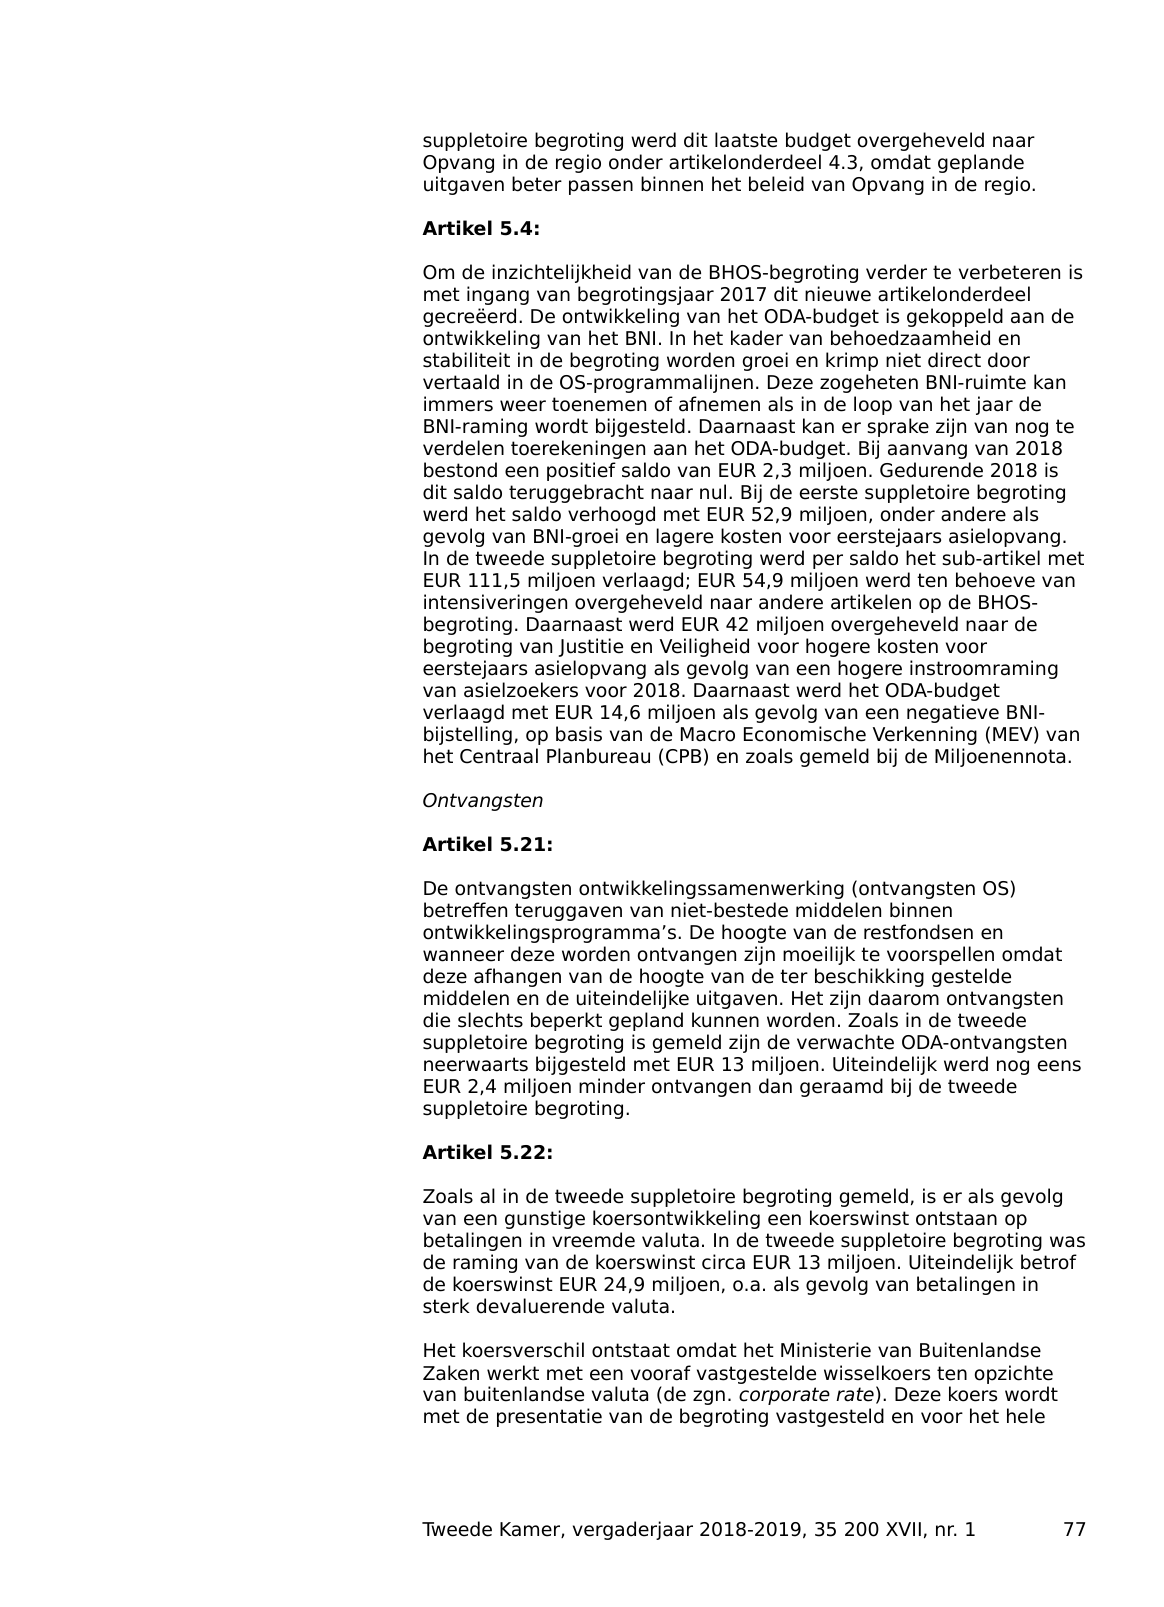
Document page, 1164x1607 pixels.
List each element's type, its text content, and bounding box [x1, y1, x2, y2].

text Het koersverschil ontstaat omdat het Ministerie van Buitenlandse Zaken werkt met een vooraf vastgestelde wisselkoers ten opzichte van buitenlandse valuta (de zgn. corporate rate). Deze koers wordt met de presentatie van de begroting vastgesteld en voor het hele [422, 1340, 1087, 1428]
subtitle Artikel 5.22: [422, 1142, 1087, 1164]
text Zoals al in de tweede suppletoire begroting gemeld, is er als gevolg van een gunstige koersontwikkeling een koerswinst ontstaan op betalingen in vreemde valuta. In de tweede suppletoire begroting was de raming van de koerswinst circa EUR 13 miljoen. Uiteindelijk betrof de koerswinst EUR 24,9 miljoen, o.a. als gevolg van betalingen in sterk devaluerende valuta. [422, 1186, 1087, 1318]
subtitle Artikel 5.21: [422, 834, 1087, 856]
text De ontvangsten ontwikkelingssamenwerking (ontvangsten OS) betreffen teruggaven van niet-bestede middelen binnen ontwikkelingsprogramma’s. De hoogte van de restfondsen en wanneer deze worden ontvangen zijn moeilijk te voorspellen omdat deze afhangen van de hoogte van de ter beschikking gestelde middelen en de uiteindelijke uitgaven. Het zijn daarom ontvangsten die slechts beperkt gepland kunnen worden. Zoals in de tweede suppletoire begroting is gemeld zijn de verwachte ODA-ontvangsten neerwaarts bijgesteld met EUR 13 miljoen. Uiteindelijk werd nog eens EUR 2,4 miljoen minder ontvangen dan geraamd bij de tweede suppletoire begroting. [422, 878, 1087, 1120]
text suppletoire begroting werd dit laatste budget overgeheveld naar Opvang in de regio onder artikelonderdeel 4.3, omdat geplande uitgaven beter passen binnen het beleid van Opvang in de regio. [422, 130, 1087, 196]
subtitle Artikel 5.4: [422, 218, 1087, 240]
subtitle Ontvangsten [422, 790, 1087, 812]
text Om de inzichtelijkheid van de BHOS-begroting verder te verbeteren is met ingang van begrotingsjaar 2017 dit nieuwe artikelonderdeel gecreëerd. De ontwikkeling van het ODA-budget is gekoppeld aan de ontwikkeling van het BNI. In het kader van behoedzaamheid en stabiliteit in de begroting worden groei en krimp niet direct door vertaald in de OS-programmalijnen. Deze zogeheten BNI-ruimte kan immers weer toenemen of afnemen als in de loop van het jaar de BNI-raming wordt bijgesteld. Daarnaast kan er sprake zijn van nog te verdelen toerekeningen aan het ODA-budget. Bij aanvang van 2018 bestond een positief saldo van EUR 2,3 miljoen. Gedurende 2018 is dit saldo teruggebracht naar nul. Bij de eerste suppletoire begroting werd het saldo verhoogd met EUR 52,9 miljoen, onder andere als gevolg van BNI-groei en lagere kosten voor eerstejaars asielopvang. In de tweede suppletoire begroting werd per saldo het sub-artikel met EUR 111,5 miljoen verlaagd; EUR 54,9 miljoen werd ten behoeve van intensiveringen overgeheveld naar andere artikelen op de BHOS-begroting. Daarnaast werd EUR 42 miljoen overgeheveld naar de begroting van Justitie en Veiligheid voor hogere kosten voor eerstejaars asielopvang als gevolg van een hogere instroomraming van asielzoekers voor 2018. Daarnaast werd het ODA-budget verlaagd met EUR 14,6 miljoen als gevolg van een negatieve BNI-bijstelling, op basis van de Macro Economische Verkenning (MEV) van het Centraal Planbureau (CPB) en zoals gemeld bij de Miljoenennota. [422, 262, 1087, 768]
